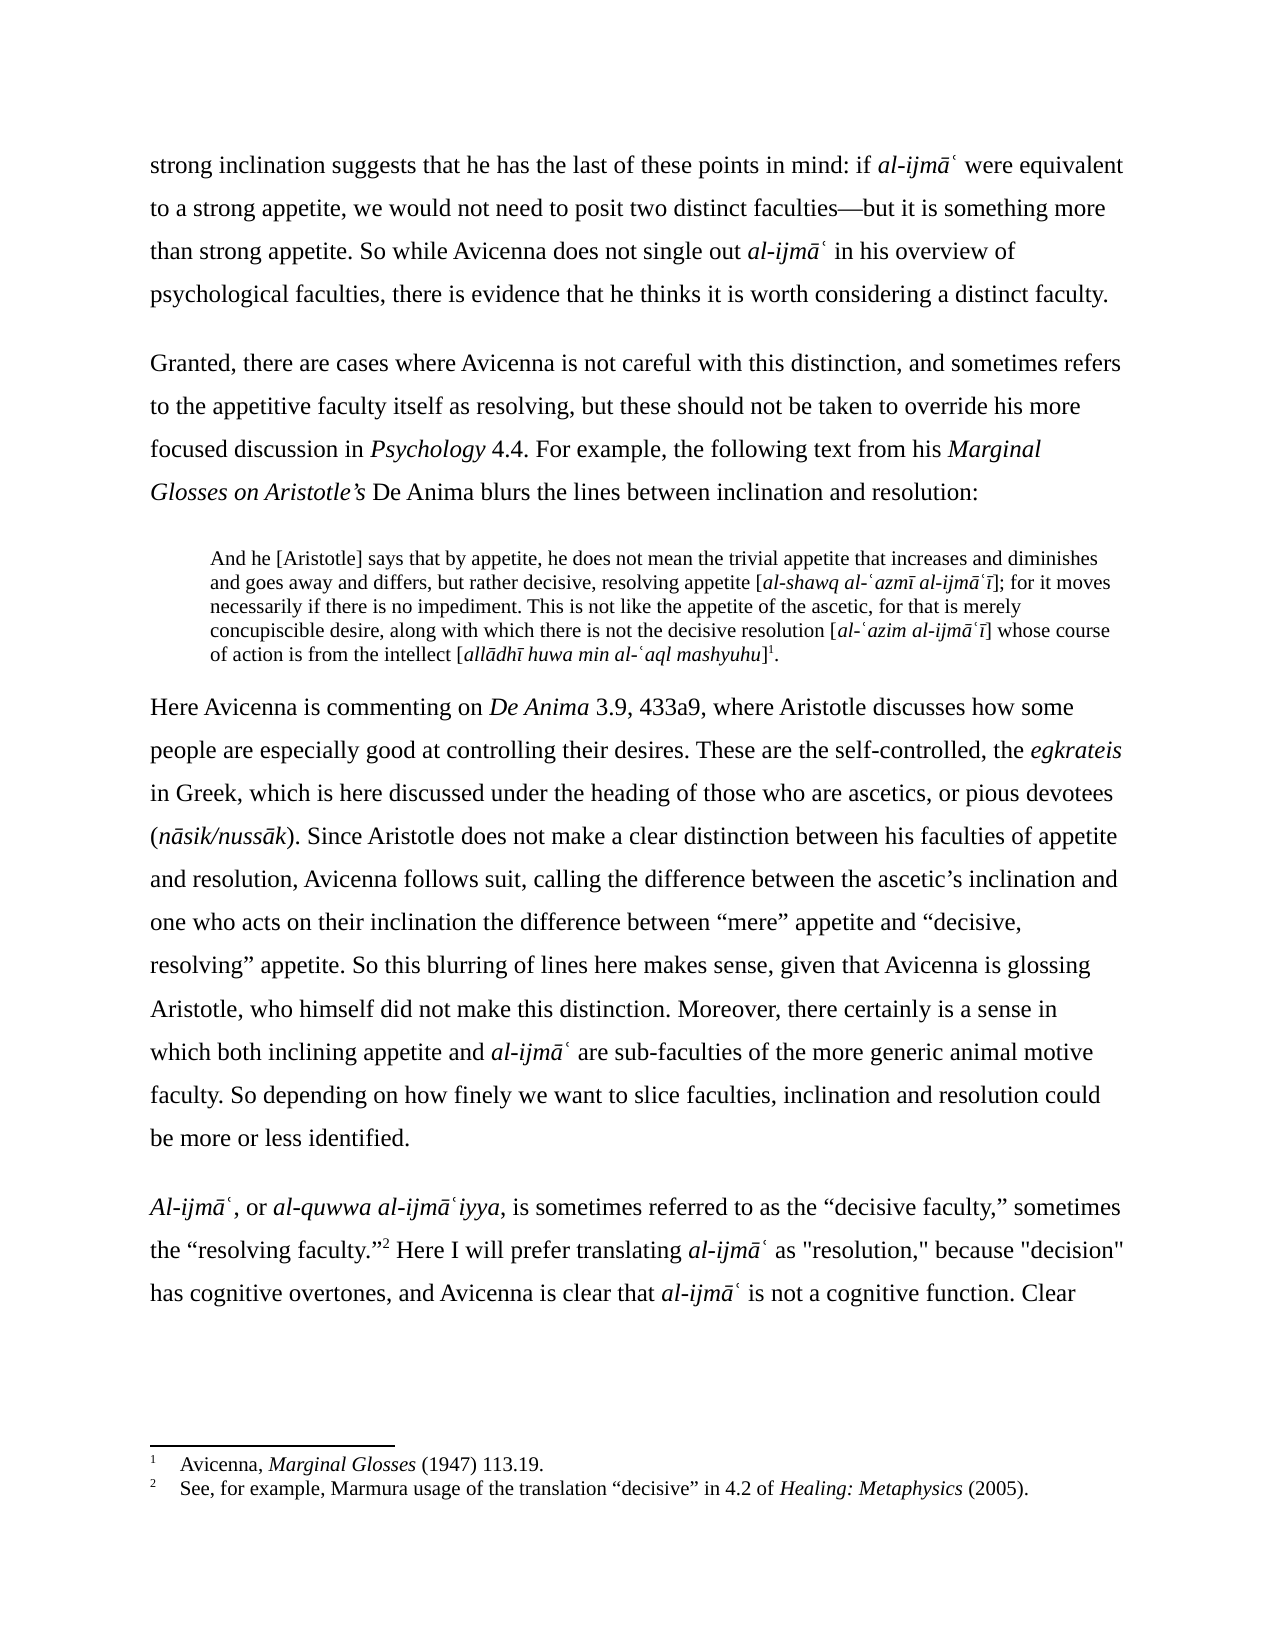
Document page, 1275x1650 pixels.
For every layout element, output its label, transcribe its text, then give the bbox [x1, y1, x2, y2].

text Here Avicenna is commenting on De Anima 3.9, 433a9, where Aristotle discusses how some people are especially good at controlling their desires. These are the self-controlled, the egkrateis in Greek, which is here discussed under the heading of those who are ascetics, or pious devotees (nāsik/nussāk). Since Aristotle does not make a clear distinction between his faculties of appetite and resolution, Avicenna follows suit, calling the difference between the ascetic’s inclination and one who acts on their inclination the difference between “mere” appetite and “decisive, resolving” appetite. So this blurring of lines here makes sense, given that Avicenna is glossing Aristotle, who himself did not make this distinction. Moreover, there certainly is a sense in which both inclining appetite and al-ijmāʿ are sub-faculties of the more generic animal motive faculty. So depending on how finely we want to slice faculties, inclination and resolution could be more or less identified. [150, 692, 1125, 1152]
text And he [Aristotle] says that by appetite, he does not mean the trivial appetite that increases and diminishes and goes away and differs, but rather decisive, resolving appetite [al-shawq al-ʿazmī al-ijmāʿī]; for it moves necessarily if there is no impediment. This is not like the appetite of the ascetic, for that is merely concupiscible desire, along with which there is not the decisive resolution [al-ʿazim al-ijmāʿī] whose course of action is from the intellect [allādhī huwa min al-ʿaql mashyuhu]. [210, 546, 1125, 666]
text See, for example, Marmura usage of the translation “decisive” in 4.2 of Healing: Metaphysics (2005). [150, 1476, 1125, 1500]
text Avicenna, Marginal Glosses (1947) 113.19. [150, 1452, 1125, 1476]
text strong inclination suggests that he has the last of these points in mind: if al-ijmāʿ were equivalent to a strong appetite, we would not need to posit two distinct faculties—but it is something more than strong appetite. So while Avicenna does not single out al-ijmāʿ in his overview of psychological faculties, there is evidence that he thinks it is worth considering a distinct faculty. [150, 150, 1125, 308]
text Al-ijmāʿ, or al-quwwa al-ijmāʿiyya, is sometimes referred to as the “decisive faculty,” sometimes the “resolving faculty.” Here I will prefer translating al-ijmāʿ as "resolution," because "decision" has cognitive overtones, and Avicenna is clear that al-ijmāʿ is not a cognitive function. Clear [150, 1192, 1125, 1307]
text Granted, there are cases where Avicenna is not careful with this distinction, and sometimes refers to the appetitive faculty itself as resolving, but these should not be taken to override his more focused discussion in Psychology 4.4. For example, the following text from his Marginal Glosses on Aristotle’s De Anima blurs the lines between inclination and resolution: [150, 348, 1125, 506]
